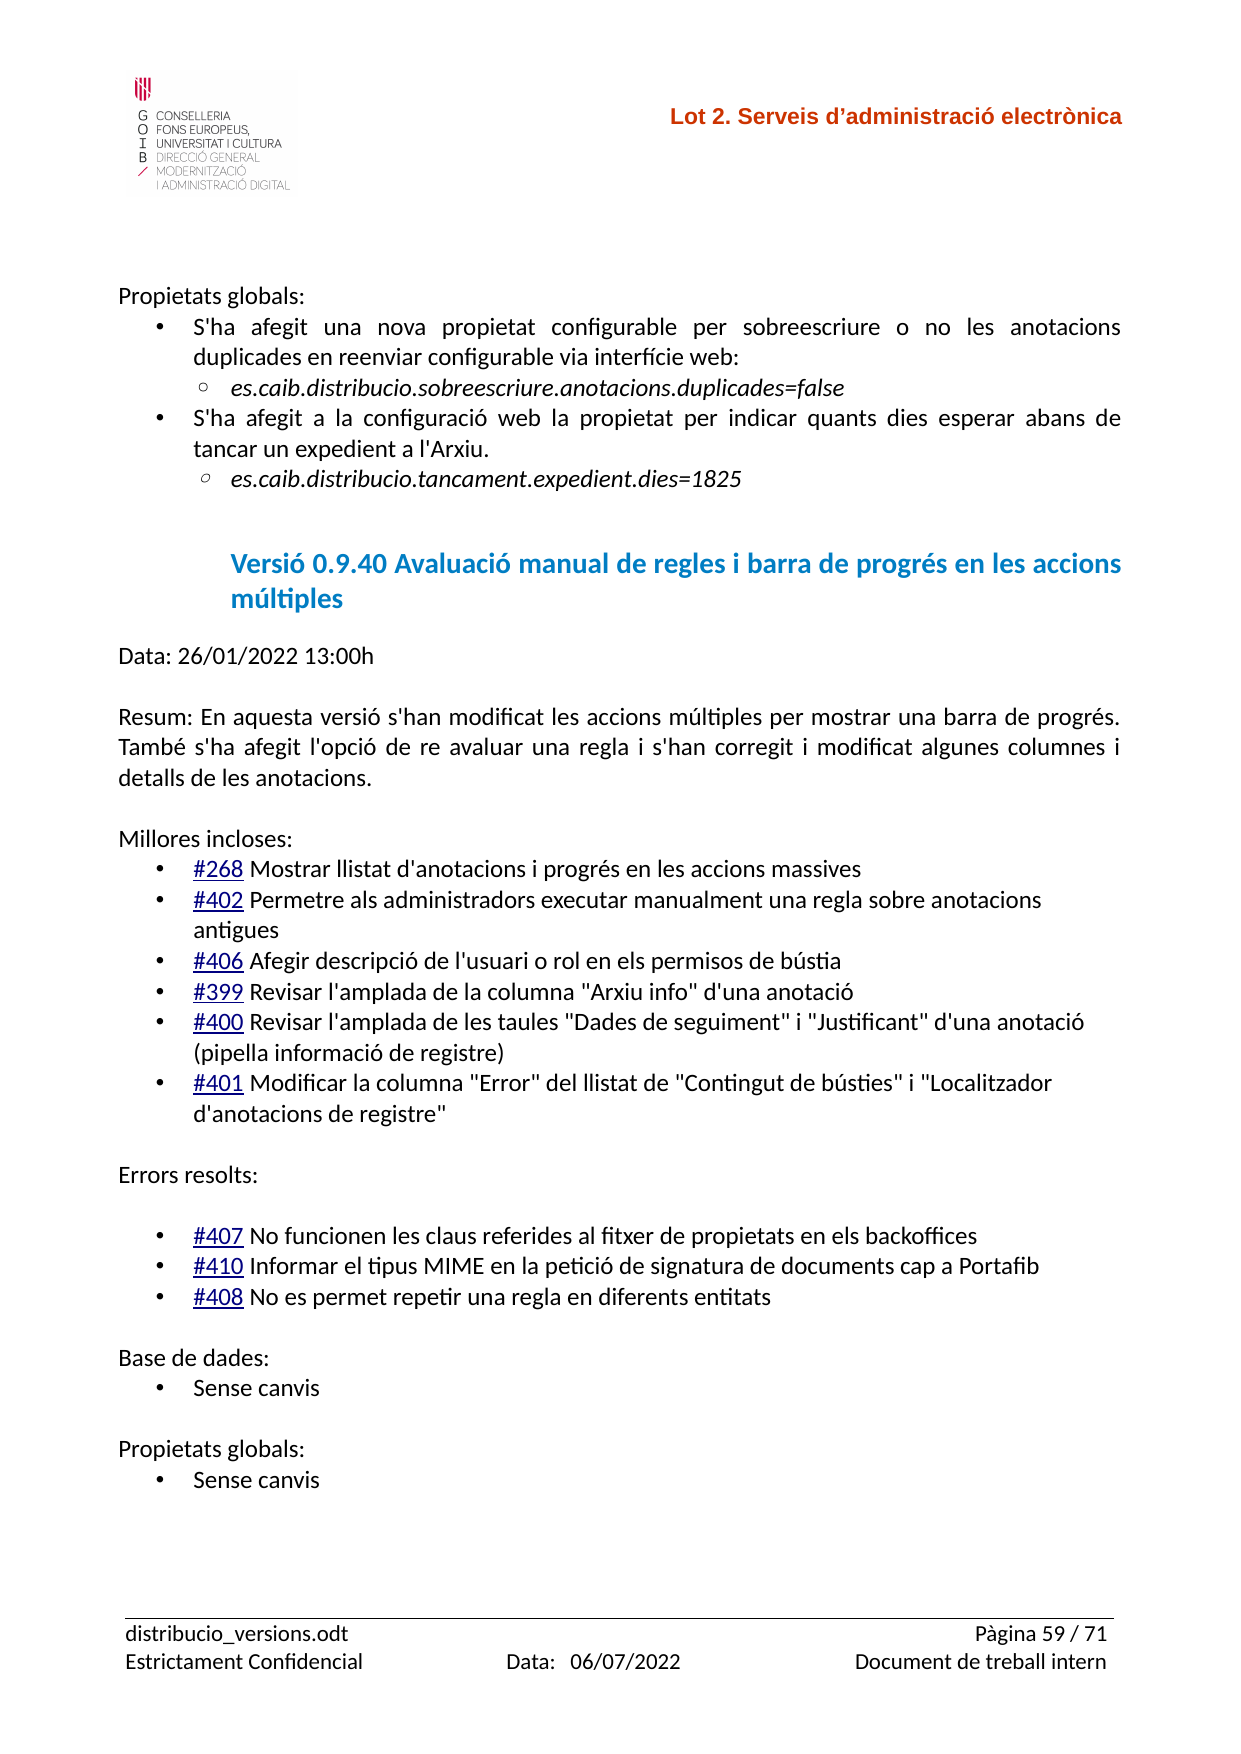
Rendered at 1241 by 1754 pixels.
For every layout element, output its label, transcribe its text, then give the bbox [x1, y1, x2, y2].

list es.caib.distribucio.sobreescriure.anotacions.duplicades=false [193, 372, 1122, 402]
list #406 Afegir descripció de l'usuari o rol en els permisos de bústia [156, 945, 1122, 976]
list es.caib.distribucio.tancament.expedient.dies=1825 [193, 463, 1122, 494]
list S'ha afegit una nova propietat configurable per sobreescriure o no les anotacions duplicades en reenviar configurable via interfície web: [156, 311, 1122, 372]
list #402 Permetre als administradors executar manualment una regla sobre anotacions antigues [156, 884, 1122, 945]
text Errors resolts: [118, 1159, 1122, 1189]
list #410 Informar el tipus MIME en la petició de signatura de documents cap a Portafib [156, 1250, 1122, 1281]
list S'ha afegit a la configuració web la propietat per indicar quants dies esperar abans de tancar un expedient a l'Arxiu. [156, 402, 1122, 463]
list #399 Revisar l'amplada de la columna "Arxiu info" d'una anotació [156, 976, 1122, 1006]
list #400 Revisar l'amplada de les taules "Dades de seguiment" i "Justificant" d'una anotació (pipella informació de registre) [156, 1006, 1122, 1067]
list #407 No funcionen les claus referides al fitxer de propietats en els backoffices [156, 1220, 1122, 1250]
text Propietats globals: [118, 280, 1122, 311]
list Sense canvis [156, 1464, 1122, 1494]
picture [126, 70, 299, 197]
subtitle Versió 0.9.40 Avaluació manual de regles i barra de progrés en les accions múltiples [153, 545, 1122, 616]
list Sense canvis [156, 1372, 1122, 1403]
text Resum: En aquesta versió s'han modificat les accions múltiples per mostrar una barra de progrés. També s'ha afegit l'opció de re avaluar una regla i s'han corregit i modificat algunes columnes i detalls de les anotacions. [118, 701, 1122, 792]
text Millores incloses: [118, 823, 1122, 853]
text Propietats globals: [118, 1433, 1122, 1464]
list #401 Modificar la columna "Error" del llistat de "Contingut de bústies" i "Localitzador d'anotacions de registre" [156, 1067, 1122, 1128]
text Base de dades: [118, 1342, 1122, 1372]
text Data: 26/01/2022 13:00h [118, 640, 1122, 670]
list #268 Mostrar llistat d'anotacions i progrés en les accions massives [156, 853, 1122, 884]
list #408 No es permet repetir una regla en diferents entitats [156, 1281, 1122, 1311]
